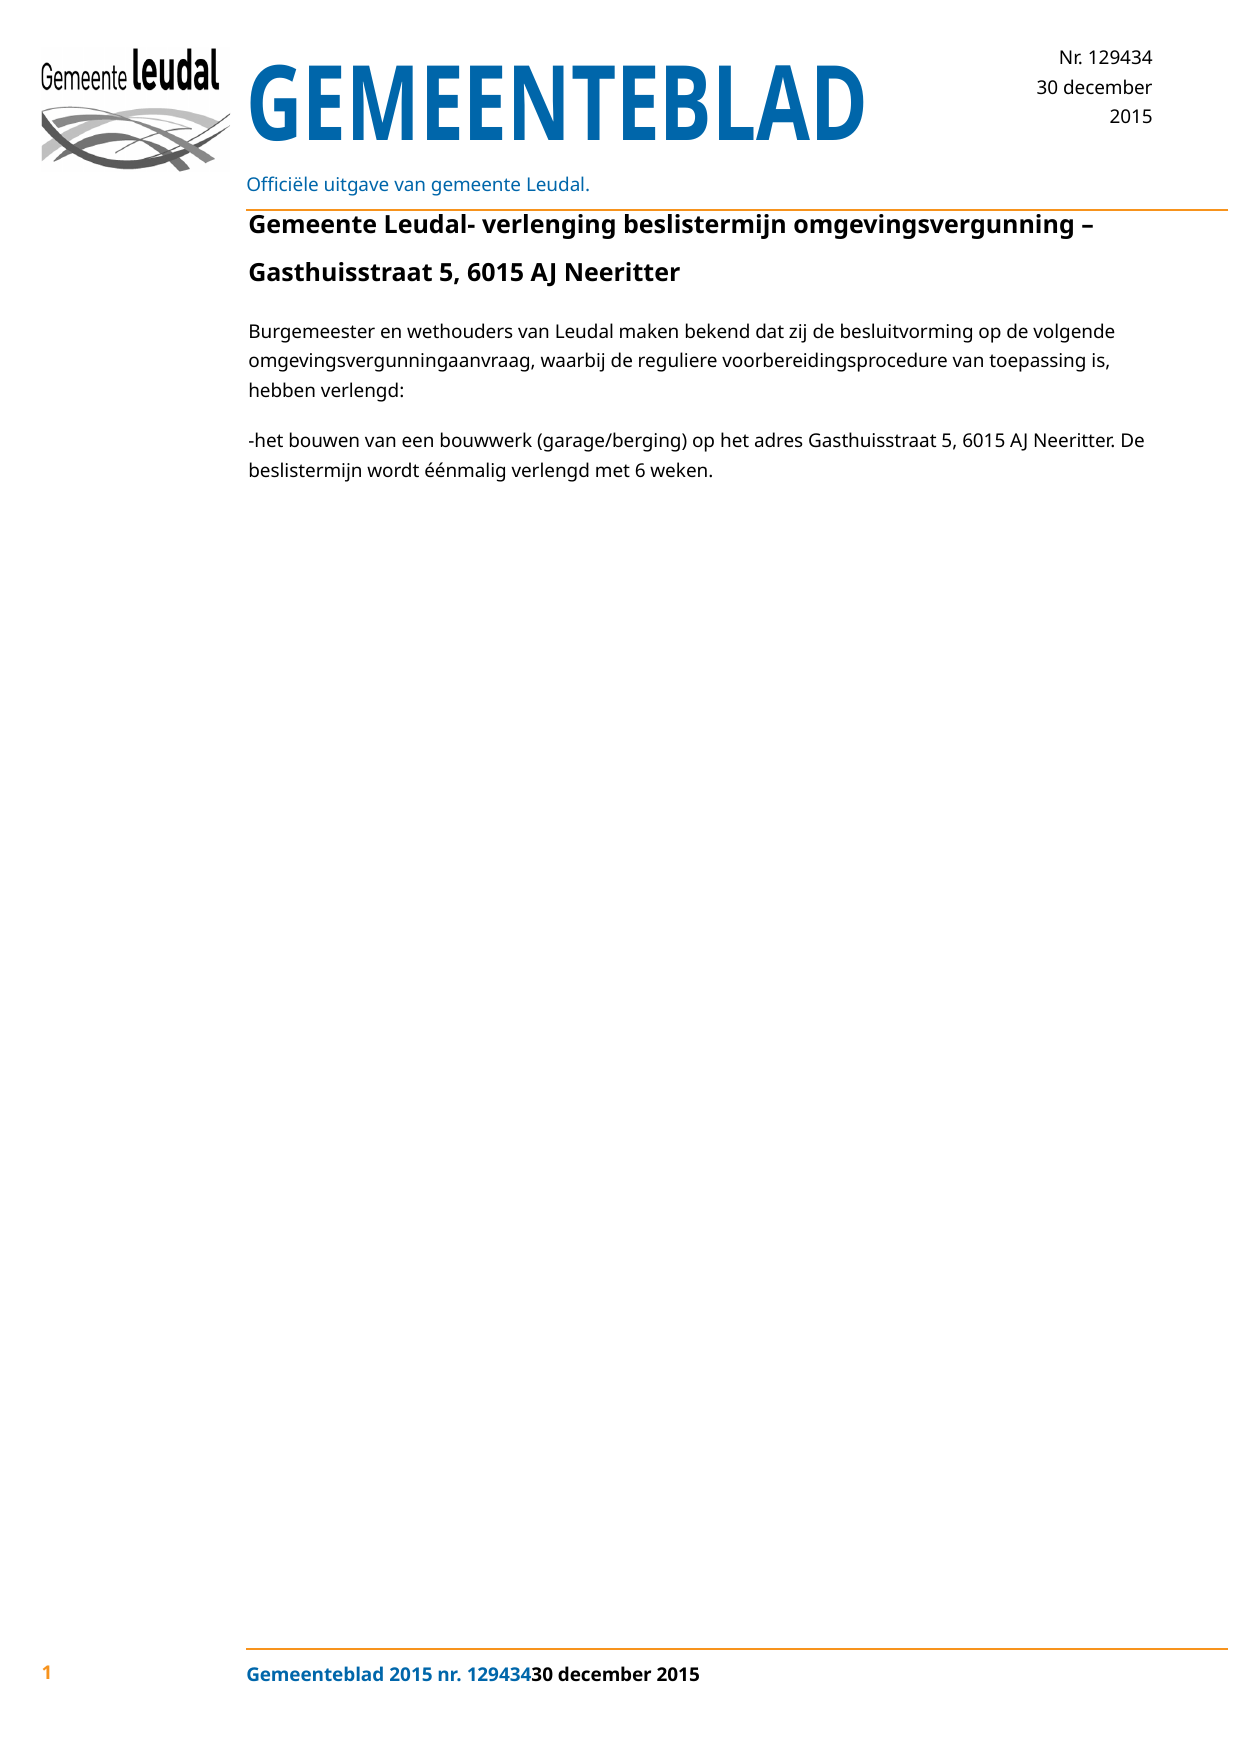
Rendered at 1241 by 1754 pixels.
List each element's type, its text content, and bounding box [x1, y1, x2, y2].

text Burgemeester en wethouders van Leudal maken bekend dat zij de besluitvorming op de volgende omgevingsvergunningaanvraag, waarbij de reguliere voorbereidingsprocedure van toepassing is, hebben verlengd: [248, 318, 1152, 403]
text -het bouwen van een bouwwerk (garage/berging) op het adres Gasthuisstraat 5, 6015 AJ Neeritter. De beslistermijn wordt éénmalig verlengd met 6 weken. [248, 427, 1152, 483]
text Gemeente Leudal- verlenging beslistermijn omgevingsvergunning – Gasthuisstraat 5, 6015 AJ Neeritter [248, 211, 1152, 288]
picture [41, 47, 231, 172]
